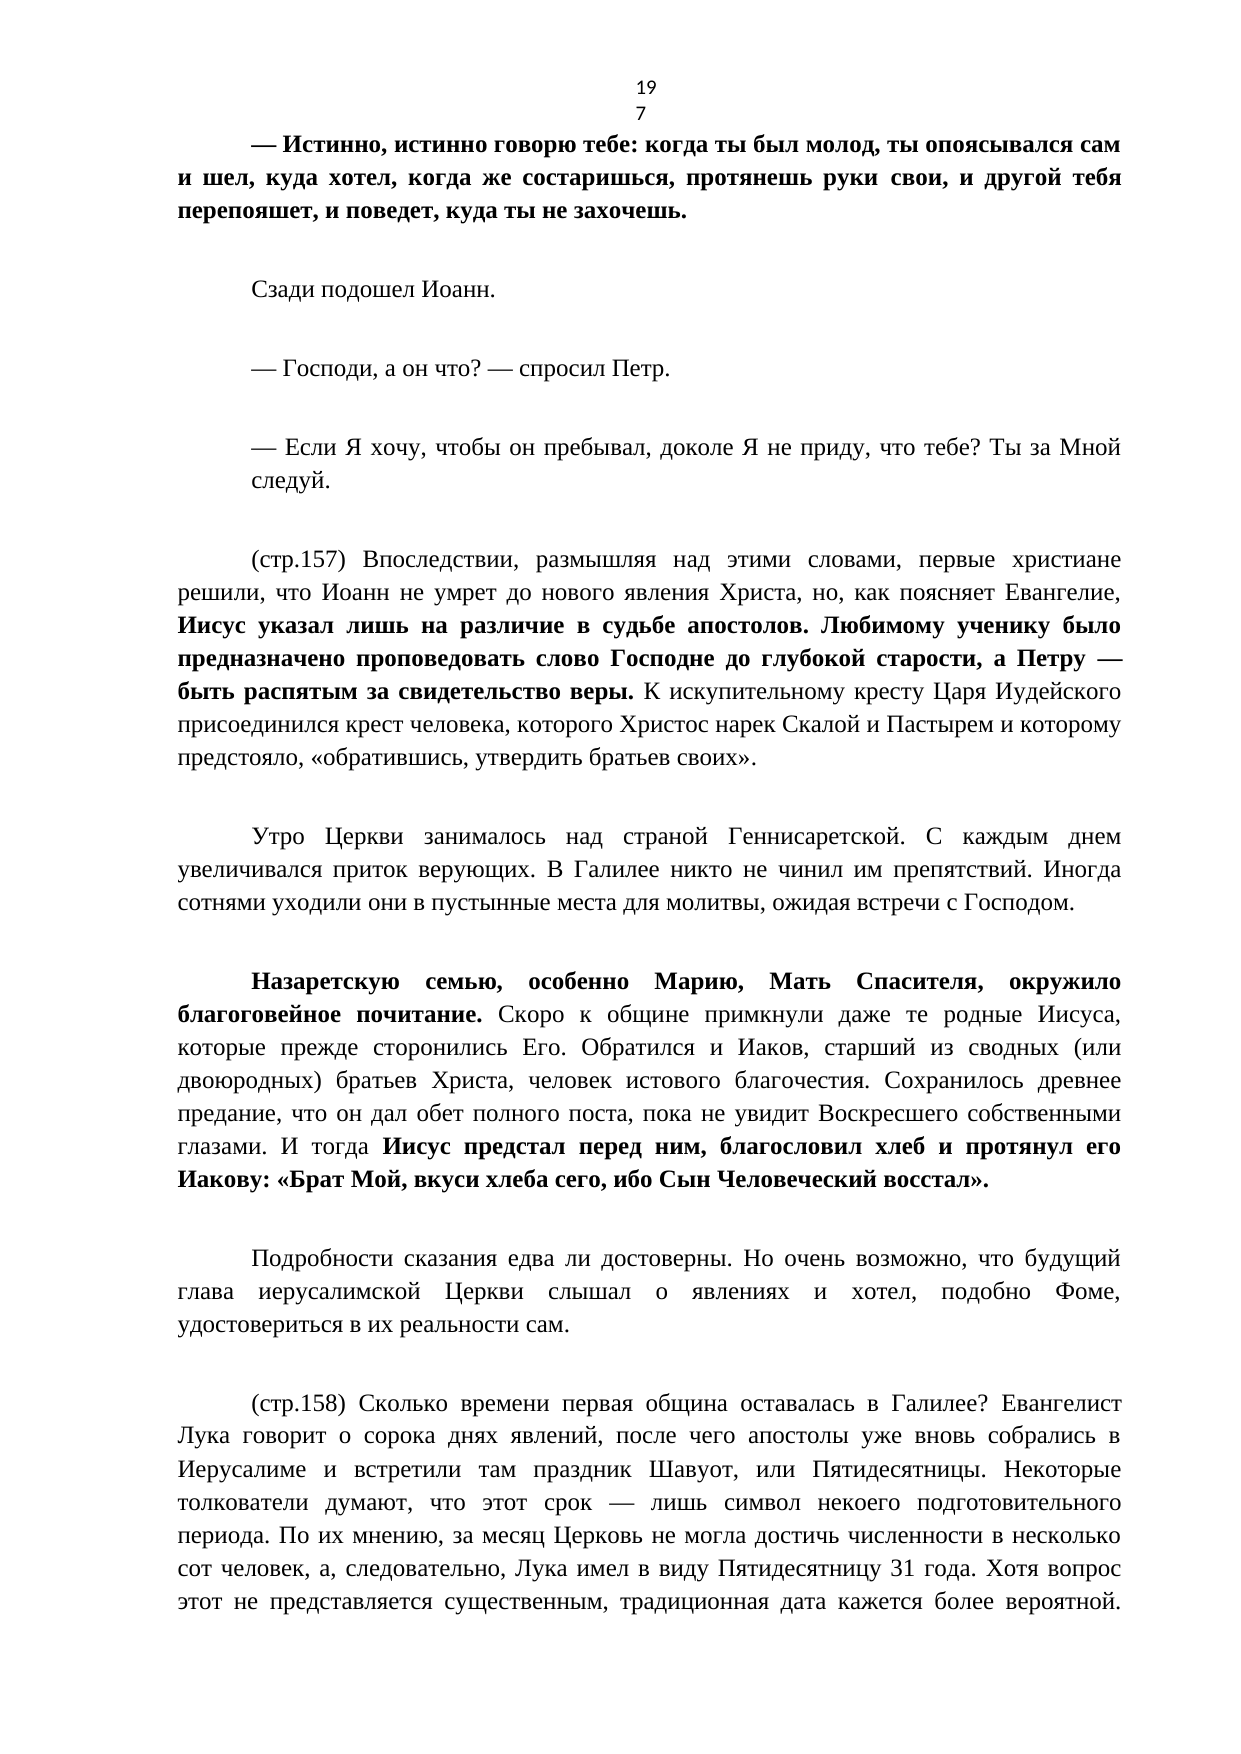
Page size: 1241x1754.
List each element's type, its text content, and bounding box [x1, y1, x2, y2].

text (стр.158) Сколько времени первая община оставалась в Галилее? Евангелист Лука говорит о сорока днях явлений, после чего апостолы уже вновь собрались в Иерусалиме и встретили там праздник Шавуот, или Пятидесятницы. Некоторые толкователи думают, что этот срок — лишь символ некоего подготовительного периода. По их мнению, за месяц Церковь не могла достичь численности в несколько сот человек, а, следовательно, Лука имел в виду Пятидесятницу 31 года. Хотя вопрос этот не представляется существенным, традиционная дата кажется более вероятной. [177, 1388, 1122, 1614]
text — Если Я хочу, чтобы он пребывал, доколе Я не приду, что тебе? Ты за Мной следуй. [251, 432, 1122, 494]
text — Господи, а он что? — спросил Петр. [177, 353, 1122, 382]
text Назаретскую семью, особенно Марию, Мать Спасителя, окружило благоговейное почитание. Скоро к общине примкнули даже те родные Иисуса, которые прежде сторонились Его. Обратился и Иаков, старший из сводных (или двоюродных) братьев Христа, человек истового благочестия. Сохранилось древнее предание, что он дал обет полного поста, пока не увидит Воскресшего собственными глазами. И тогда Иисус предстал перед ним, благословил хлеб и протянул его Иакову: «Брат Мой, вкуси хлеба сего, ибо Сын Человеческий восстал». [177, 966, 1122, 1193]
text Подробности сказания едва ли достоверны. Но очень возможно, что будущий глава иерусалимской Церкви слышал о явлениях и хотел, подобно Фоме, удостовериться в их реальности сам. [177, 1243, 1122, 1337]
text — Истинно, истинно говорю тебе: когда ты был молод, ты опоясывался сам и шел, куда хотел, когда же состаришься, протянешь руки свои, и другой тебя перепояшет, и поведет, куда ты не захочешь. [177, 118, 1122, 224]
text Утро Церкви занималось над страной Геннисаретской. С каждым днем увеличивался приток верующих. В Галилее никто не чинил им препятствий. Иногда сотнями уходили они в пустынные места для молитвы, ожидая встречи с Господом. [177, 821, 1122, 916]
text (стр.157) Впоследствии, размышляя над этими словами, первые христиане решили, что Иоанн не умрет до нового явления Христа, но, как поясняет Евангелие, Иисус указал лишь на различие в судьбе апостолов. Любимому ученику было предназначено проповедовать слово Господне до глубокой старости, а Петру — быть распятым за свидетельство веры. К искупительному кресту Царя Иудейского присоединился крест человека, которого Христос нарек Скалой и Пастырем и которому предстояло, «обратившись, утвердить братьев своих». [177, 544, 1122, 771]
text Сзади подошел Иоанн. [177, 274, 1122, 303]
